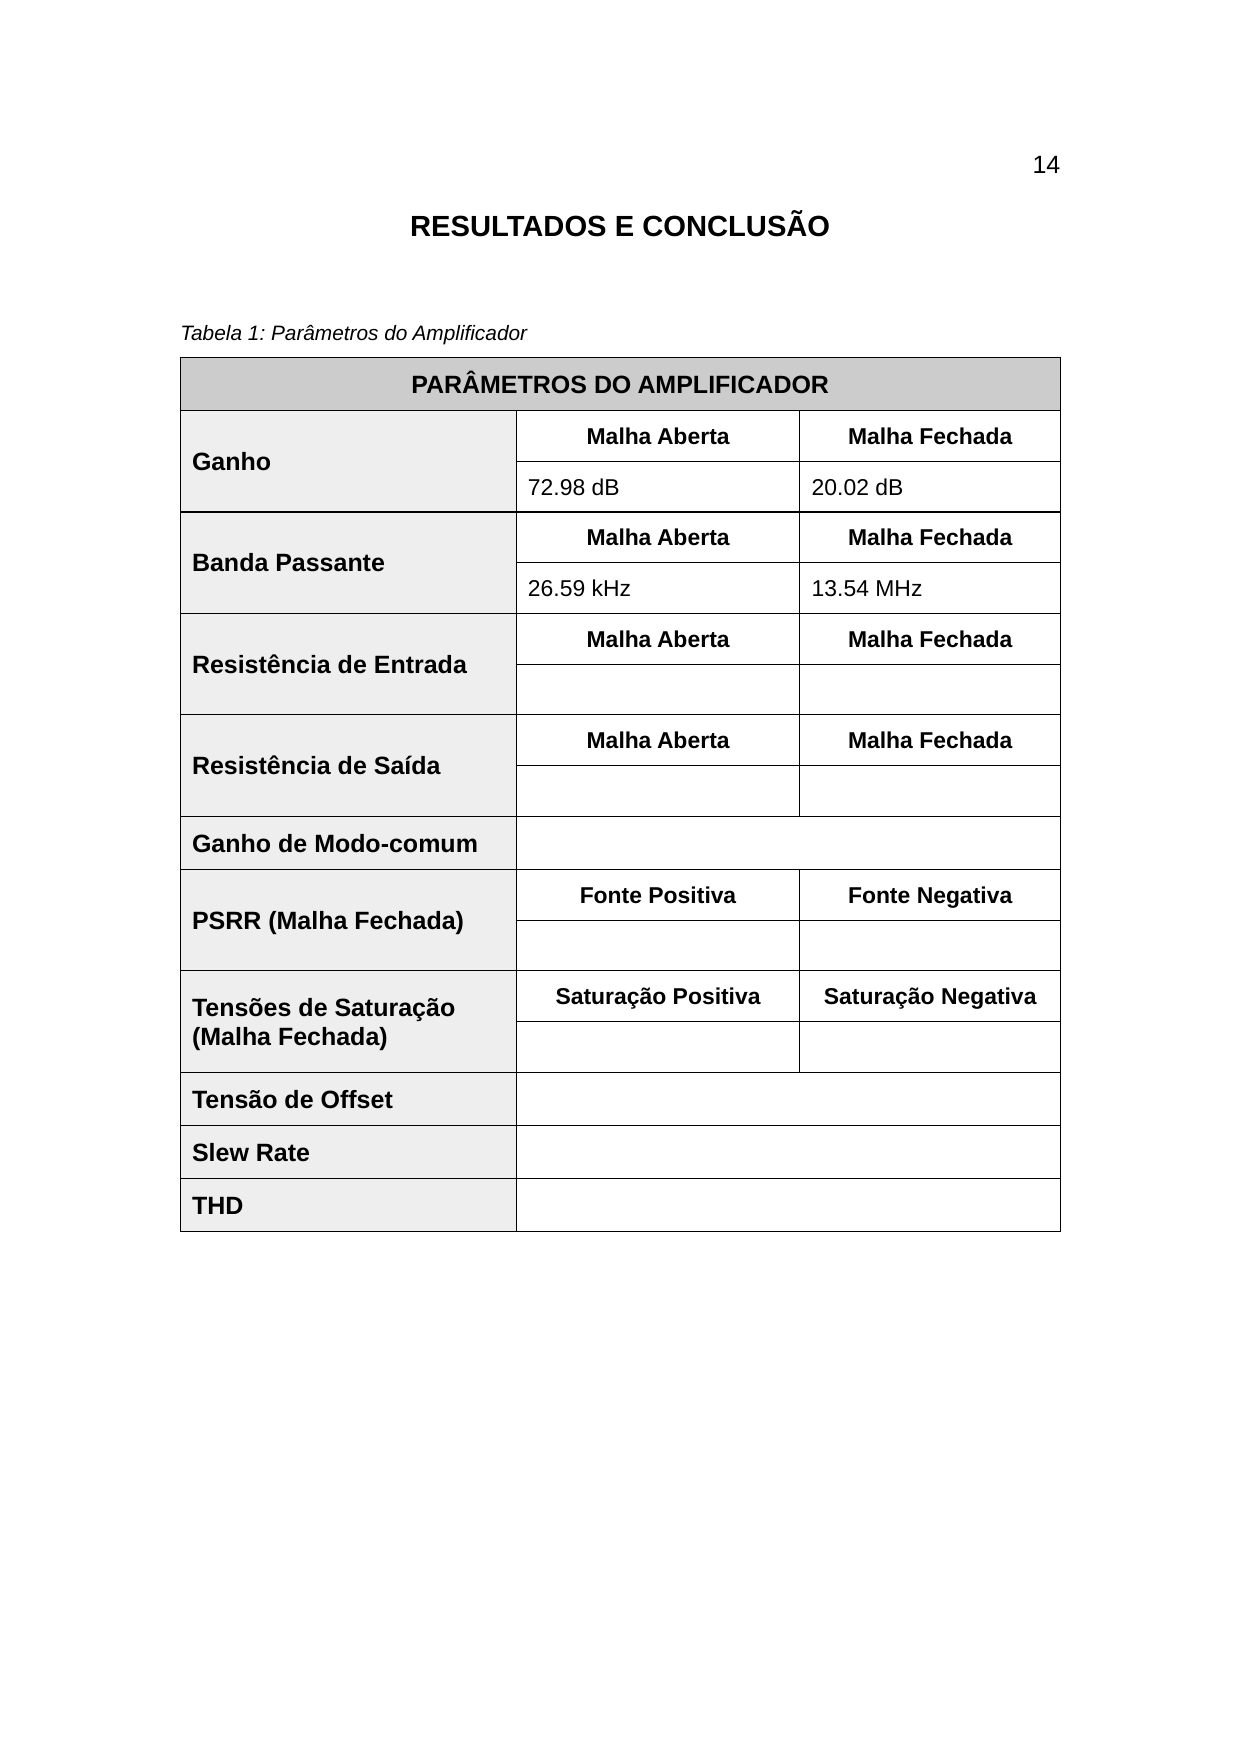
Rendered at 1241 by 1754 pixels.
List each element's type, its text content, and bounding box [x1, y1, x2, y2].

table_cell [517, 766, 799, 816]
table_cell 72.98 dB [517, 462, 799, 511]
table_cell Saturação Negativa [800, 971, 1060, 1021]
text Tabela 1: Parâmetros do Amplificador [180, 320, 1060, 344]
table_cell 26.59 kHz [517, 563, 799, 613]
table_cell [517, 1073, 1060, 1125]
table_cell PSRR (Malha Fechada) [181, 870, 516, 970]
table_cell Fonte Negativa [800, 870, 1060, 920]
table_cell 13.54 MHz [800, 563, 1060, 613]
table_cell [517, 665, 799, 714]
table_cell Malha Aberta [517, 411, 799, 461]
table_cell Malha Aberta [517, 513, 799, 562]
table_cell Fonte Positiva [517, 870, 799, 920]
table_header PARÂMETROS DO AMPLIFICADOR [181, 358, 1060, 410]
table_cell [800, 1022, 1060, 1072]
table_cell [800, 921, 1060, 970]
table_cell Malha Fechada [800, 715, 1060, 765]
table_cell [800, 766, 1060, 816]
table_cell Ganho de Modo-comum [181, 817, 516, 869]
table_cell Malha Fechada [800, 513, 1060, 562]
table_cell Malha Fechada [800, 614, 1060, 664]
table_cell Tensão de Offset [181, 1073, 516, 1125]
table_cell Resistência de Entrada [181, 614, 516, 714]
table_cell [517, 921, 799, 970]
table_cell Malha Fechada [800, 411, 1060, 461]
table_cell [517, 1179, 1060, 1231]
table_cell Banda Passante [181, 513, 516, 613]
table_cell [517, 1022, 799, 1072]
table_cell THD [181, 1179, 516, 1231]
table_cell Malha Aberta [517, 614, 799, 664]
subtitle RESULTADOS E CONCLUSÃO [180, 209, 1060, 242]
table_cell Slew Rate [181, 1126, 516, 1178]
table_cell [517, 817, 1060, 869]
table_cell Saturação Positiva [517, 971, 799, 1021]
table_cell 20.02 dB [800, 462, 1060, 511]
table_cell [517, 1126, 1060, 1178]
table_cell Ganho [181, 411, 516, 511]
table_cell Tensões de Saturação (Malha Fechada) [181, 971, 516, 1072]
table_cell Malha Aberta [517, 715, 799, 765]
table_cell [800, 665, 1060, 714]
table_cell Resistência de Saída [181, 715, 516, 816]
